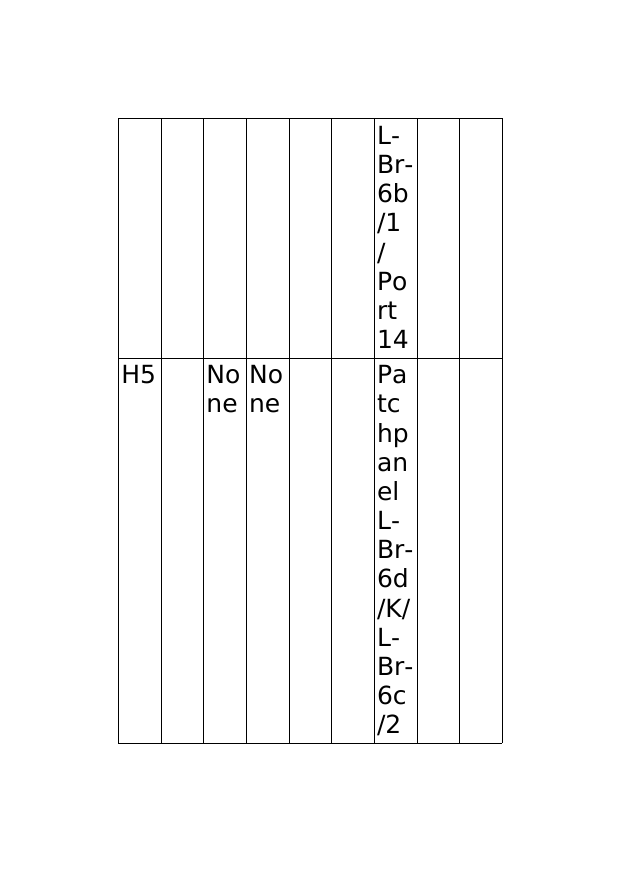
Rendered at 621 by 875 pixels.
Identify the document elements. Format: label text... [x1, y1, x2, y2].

table_cell [418, 359, 459, 742]
table_cell None [204, 359, 246, 742]
table_cell [119, 119, 161, 357]
table_cell H5 [119, 359, 161, 742]
table_cell [332, 119, 374, 357]
table_cell [290, 359, 331, 742]
table_cell [162, 359, 203, 742]
table_cell Patchpanel L-Br-6d/K/L-Br-6c/2 [375, 359, 417, 742]
table_cell [290, 119, 331, 357]
table_cell [162, 119, 203, 357]
table_cell [418, 119, 459, 357]
table_cell [332, 359, 374, 742]
table_cell [460, 359, 502, 742]
table_cell [247, 119, 289, 357]
table_cell [460, 119, 502, 357]
table_cell L-Br-6b/1 / Port 14 [375, 119, 417, 357]
table_cell [204, 119, 246, 357]
table_cell None [247, 359, 289, 742]
